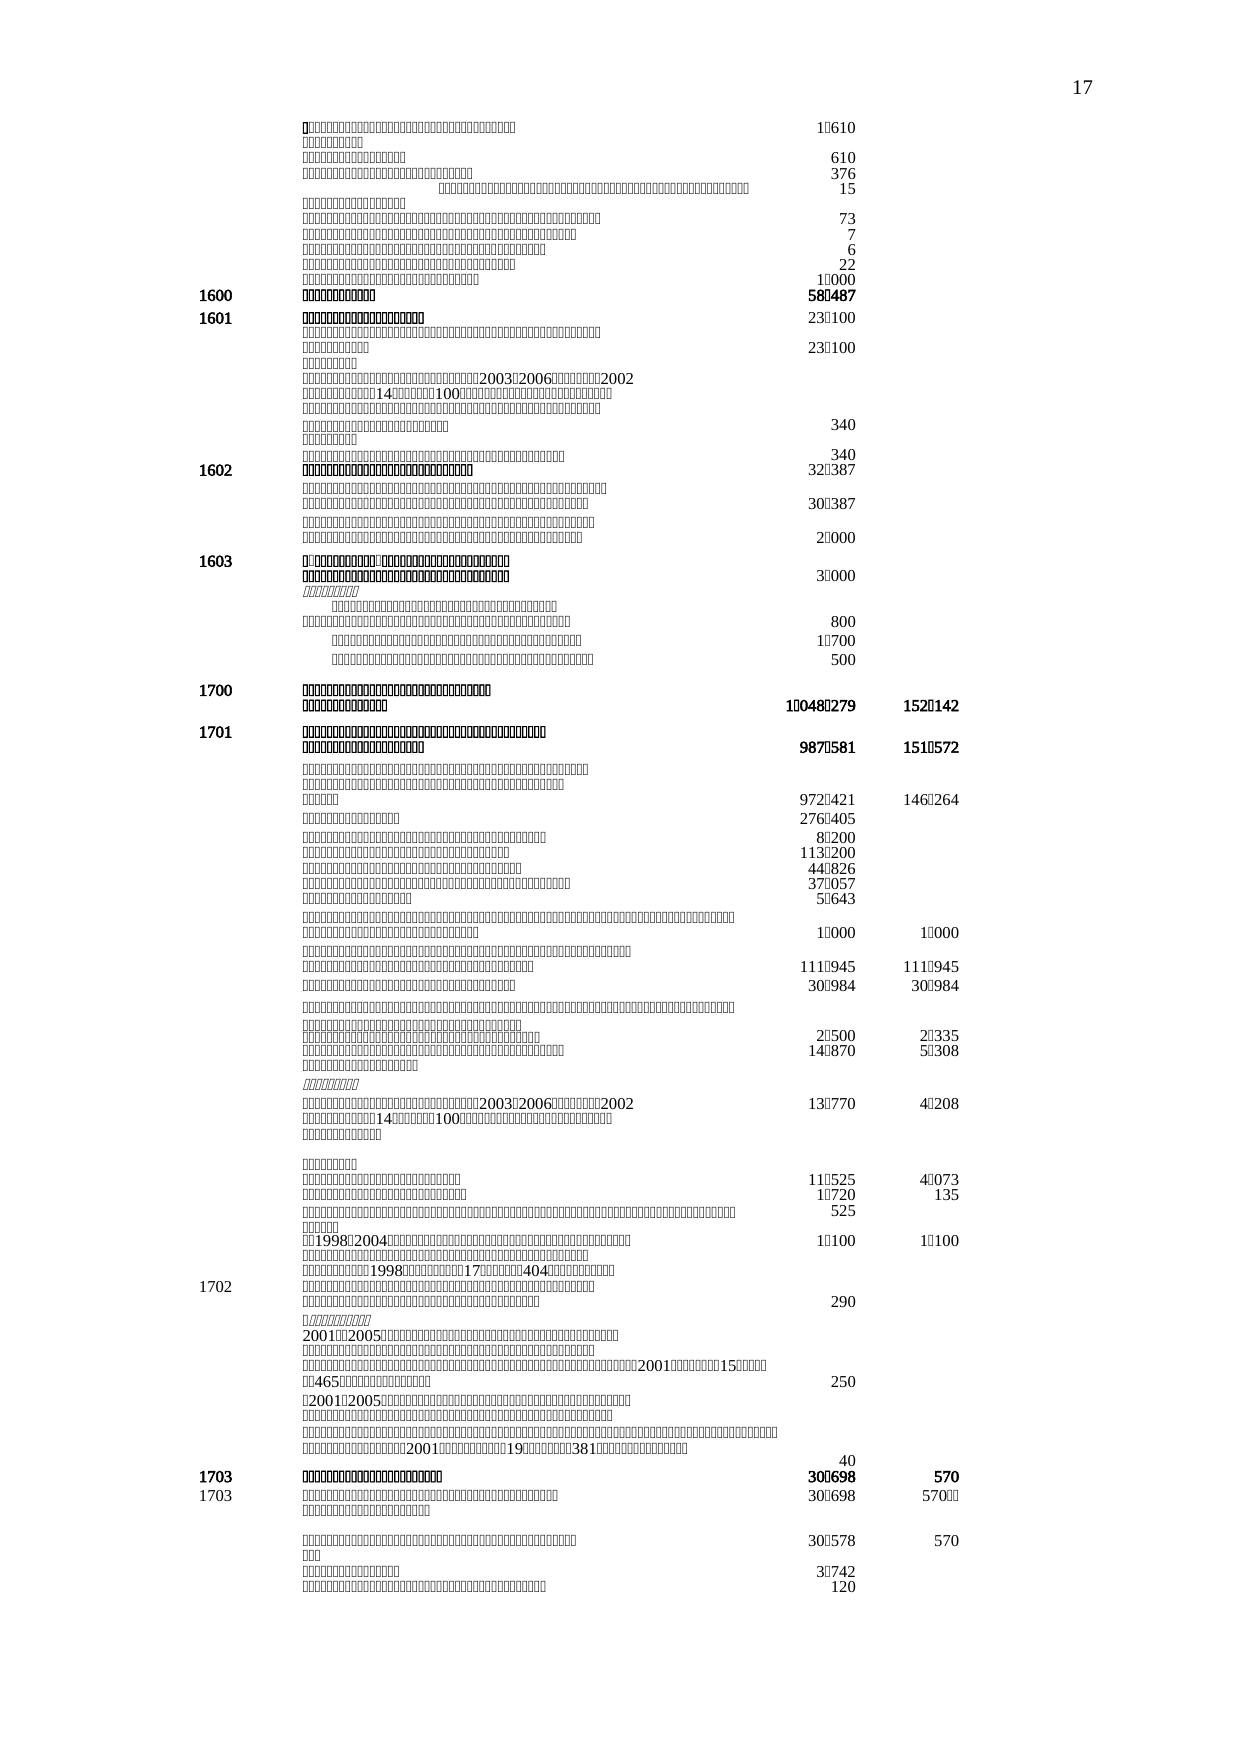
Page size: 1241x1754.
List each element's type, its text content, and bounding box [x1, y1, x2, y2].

table_cell [867, 434, 970, 449]
table_cell     [291, 373, 763, 433]
table_cell [970, 764, 1001, 813]
table_cell  [749, 1565, 867, 1581]
table_cell [188, 1315, 291, 1330]
table_cell [188, 244, 291, 259]
table_cell  [291, 1470, 749, 1489]
table_cell [867, 1204, 970, 1235]
table_cell [867, 168, 970, 183]
table_cell [867, 863, 970, 878]
table_cell   [291, 1535, 749, 1565]
table_cell  [749, 1204, 867, 1235]
table_cell  [291, 878, 749, 893]
table_cell [867, 1565, 970, 1581]
table_cell [970, 434, 1001, 449]
table_cell  [291, 259, 763, 274]
table_cell [867, 373, 970, 433]
table_cell [867, 312, 970, 327]
table_cell  [867, 1489, 970, 1535]
table_cell  [793, 1394, 867, 1470]
table_cell [970, 1204, 1001, 1235]
table_cell [970, 813, 1001, 832]
table_cell [188, 1204, 291, 1235]
table_cell [764, 585, 867, 601]
table_cell   [291, 483, 763, 517]
table_cell  [749, 912, 867, 946]
table_cell [188, 1535, 291, 1565]
table_cell  [291, 635, 763, 654]
table_cell  [764, 635, 867, 654]
table_cell [970, 585, 1001, 601]
table_cell  [291, 1159, 749, 1174]
table_cell [867, 289, 970, 312]
table_cell [867, 449, 970, 464]
table_cell [291, 118, 763, 122]
table_cell [188, 1330, 291, 1394]
table_cell [867, 635, 970, 654]
table_cell  [867, 1174, 970, 1189]
table_cell [867, 555, 970, 585]
table_cell  [291, 213, 763, 228]
table_cell [970, 999, 1001, 1045]
table_cell  [291, 358, 763, 373]
table_cell [867, 601, 970, 635]
table_cell  [764, 464, 867, 483]
table_cell  [749, 1489, 867, 1535]
table_cell  [188, 1280, 291, 1314]
table_cell  [291, 183, 763, 213]
table_cell  [764, 228, 867, 243]
table_cell   [291, 946, 749, 980]
table_cell  [188, 726, 291, 764]
table_cell [188, 259, 291, 274]
table_cell   [291, 684, 734, 726]
table_cell  [764, 327, 867, 357]
table_cell [970, 946, 1001, 980]
table_cell [867, 1079, 970, 1098]
table_cell [188, 183, 291, 213]
table_cell [188, 1159, 291, 1174]
table_cell   [291, 1280, 778, 1314]
table_cell [970, 684, 1001, 726]
table_cell [867, 1581, 970, 1596]
table_cell  [749, 847, 867, 862]
table_cell [867, 585, 970, 601]
table_cell  [764, 373, 867, 433]
table_cell  [749, 1045, 867, 1079]
table_cell [970, 980, 1001, 999]
table_cell [188, 274, 291, 289]
table_cell  [749, 946, 867, 980]
table_cell  [764, 259, 867, 274]
table_cell [970, 1174, 1001, 1189]
table_cell  [291, 312, 763, 327]
table_cell [188, 373, 291, 433]
table_cell  [291, 1565, 749, 1581]
table_cell  [764, 517, 867, 555]
table_cell [188, 1174, 291, 1189]
table_cell [970, 327, 1001, 357]
table_cell  [764, 654, 867, 684]
table_cell  [291, 980, 749, 999]
table_cell [188, 1189, 291, 1204]
table_cell   [291, 517, 763, 555]
table_cell    [291, 1330, 778, 1394]
table_cell  [867, 1470, 970, 1489]
table_cell [970, 847, 1001, 862]
table_cell  [291, 847, 749, 862]
table_cell [188, 635, 291, 654]
table_cell   [291, 1045, 749, 1079]
table_cell [188, 847, 291, 862]
table_cell [970, 893, 1001, 912]
table_cell  [867, 764, 970, 813]
table_cell  [291, 654, 763, 684]
table_cell [970, 635, 1001, 654]
table_cell [867, 1315, 970, 1330]
table_cell   [291, 999, 749, 1045]
table_cell  [749, 1098, 867, 1159]
table_cell  [764, 449, 867, 464]
table_cell [188, 1098, 291, 1159]
table_cell   [291, 555, 763, 585]
table_cell  [778, 1235, 867, 1280]
table_cell  [291, 152, 763, 167]
table_cell [970, 912, 1001, 946]
table_cell  [291, 274, 763, 289]
table_cell  [291, 434, 763, 449]
table_cell [970, 1535, 1001, 1565]
table_cell  [764, 312, 867, 327]
table_cell [970, 1330, 1001, 1394]
table_cell [970, 483, 1001, 517]
table_cell [188, 893, 291, 912]
table_cell [188, 832, 291, 847]
table_cell [867, 517, 970, 555]
table_cell  [749, 1470, 867, 1489]
table_cell    [291, 1235, 778, 1280]
table_cell [867, 893, 970, 912]
table_cell [867, 1394, 970, 1470]
table_cell [970, 358, 1001, 373]
table_cell [867, 228, 970, 243]
table_cell [970, 601, 1001, 635]
table_cell  [749, 832, 867, 847]
table_cell  [291, 137, 763, 152]
table_cell [188, 585, 291, 601]
table_cell  [764, 213, 867, 228]
table_cell  [764, 289, 867, 312]
table_cell  [867, 1535, 970, 1565]
table_cell  [867, 726, 970, 764]
table_cell [970, 863, 1001, 878]
table_cell [867, 274, 970, 289]
table_cell  [291, 228, 763, 243]
table_cell [188, 434, 291, 449]
table_cell  [749, 1535, 867, 1565]
table_cell [970, 244, 1001, 259]
table_cell [867, 832, 970, 847]
table_cell [970, 1315, 1001, 1330]
table_cell [970, 1565, 1001, 1581]
table_cell [867, 654, 970, 684]
table_cell  [749, 878, 867, 893]
table_cell [764, 137, 867, 152]
table_cell  [867, 1189, 970, 1204]
table_cell [188, 168, 291, 183]
table_cell [188, 449, 291, 464]
table_cell [970, 1394, 1001, 1470]
table_cell [188, 152, 291, 167]
table_cell  [291, 1315, 778, 1330]
table_cell [970, 1489, 1001, 1535]
table_cell  [764, 555, 867, 585]
table_cell [749, 1079, 867, 1098]
table_cell  [291, 1079, 749, 1098]
table_cell [188, 764, 291, 813]
table_cell  [188, 555, 291, 585]
table_cell [867, 244, 970, 259]
table_cell  [291, 863, 749, 878]
table_cell [970, 464, 1001, 483]
table_cell  [749, 863, 867, 878]
table_cell  [867, 1098, 970, 1159]
table_cell [188, 327, 291, 357]
table_cell [970, 118, 1001, 122]
table_cell [970, 1189, 1001, 1204]
table_cell [188, 912, 291, 946]
table_cell  [867, 1045, 970, 1079]
table_cell [188, 601, 291, 635]
table_cell [970, 213, 1001, 228]
table_cell [188, 483, 291, 517]
table_cell  [291, 244, 763, 259]
table_cell  [188, 464, 291, 483]
table_cell [970, 449, 1001, 464]
table_cell  [291, 1174, 749, 1189]
table_cell [867, 118, 970, 122]
table_cell  [867, 980, 970, 999]
table_cell [970, 152, 1001, 167]
table_cell [867, 137, 970, 152]
table_cell [970, 122, 1001, 137]
table_cell [867, 327, 970, 357]
table_cell [970, 228, 1001, 243]
table_cell [867, 878, 970, 893]
table_cell [970, 1235, 1001, 1280]
table_cell [867, 813, 970, 832]
table_cell  [291, 1189, 749, 1204]
table_cell [867, 358, 970, 373]
table_cell [188, 228, 291, 243]
table_cell [970, 832, 1001, 847]
table_cell [867, 464, 970, 483]
table_cell [867, 1330, 970, 1394]
table_cell [867, 259, 970, 274]
table_cell [867, 183, 970, 213]
table_cell  [867, 684, 970, 726]
table_cell  [867, 1235, 970, 1280]
table_cell  [291, 464, 763, 483]
table_cell [188, 946, 291, 980]
table_cell  [764, 122, 867, 137]
table_cell  [291, 893, 749, 912]
table_cell  [867, 946, 970, 980]
table_cell    [291, 1394, 793, 1470]
table_cell  [188, 684, 291, 726]
table_cell [970, 1159, 1001, 1174]
table_cell  [291, 912, 749, 946]
table_cell  [749, 764, 867, 813]
table_cell  [778, 1330, 867, 1394]
table_cell [188, 999, 291, 1045]
table_cell  [749, 1581, 867, 1596]
table_cell  [764, 244, 867, 259]
table_cell [970, 259, 1001, 274]
table_cell  [764, 483, 867, 517]
table_cell  [749, 980, 867, 999]
table_cell  [734, 726, 867, 764]
table_cell [867, 213, 970, 228]
table_cell  [291, 585, 763, 601]
table_cell  [764, 183, 867, 213]
table_cell   [291, 327, 763, 357]
table_cell  [291, 168, 763, 183]
table_cell [778, 1315, 867, 1330]
table_cell [970, 555, 1001, 585]
table_cell  [291, 1204, 749, 1235]
table_cell   [291, 1489, 749, 1535]
table_cell [970, 289, 1001, 312]
table_cell [970, 1470, 1001, 1489]
table_cell [970, 1079, 1001, 1098]
table_cell [970, 183, 1001, 213]
table_cell    [291, 764, 749, 813]
table_cell  [764, 168, 867, 183]
table_cell  [749, 999, 867, 1045]
table_cell    [291, 1098, 749, 1159]
table_cell [867, 847, 970, 862]
table_cell [188, 654, 291, 684]
table_cell  [291, 289, 763, 312]
table_cell  [188, 1489, 291, 1535]
table_cell   [291, 601, 763, 635]
table_cell  [764, 601, 867, 635]
table_cell [970, 373, 1001, 433]
table_cell [188, 358, 291, 373]
table_cell [764, 434, 867, 449]
table_cell  [749, 813, 867, 832]
table_cell [970, 312, 1001, 327]
table_cell [188, 1565, 291, 1581]
table_cell [188, 137, 291, 152]
table_cell [970, 1045, 1001, 1079]
table_cell [970, 274, 1001, 289]
table_cell [970, 1581, 1001, 1596]
table_cell  [867, 999, 970, 1045]
table_cell [764, 358, 867, 373]
table_cell   [291, 726, 734, 764]
table_cell [188, 1581, 291, 1596]
table_cell [970, 168, 1001, 183]
table_cell  [188, 312, 291, 327]
table_cell  [291, 813, 749, 832]
table_cell  [734, 684, 867, 726]
table_cell [970, 878, 1001, 893]
table_cell [970, 517, 1001, 555]
table_cell [749, 1159, 867, 1174]
table_cell [970, 654, 1001, 684]
table_cell [867, 1159, 970, 1174]
table_cell [188, 878, 291, 893]
table_cell  [188, 289, 291, 312]
table_cell  [749, 1174, 867, 1189]
table_cell [188, 1079, 291, 1098]
table_cell  [749, 1189, 867, 1204]
table_cell [970, 726, 1001, 764]
table_cell [188, 1394, 291, 1470]
table_cell [188, 118, 291, 122]
table_cell [764, 118, 867, 122]
table_cell [188, 1235, 291, 1280]
table_cell  [764, 274, 867, 289]
table_cell  [291, 832, 749, 847]
table_cell [188, 980, 291, 999]
table_cell [867, 483, 970, 517]
table_cell [188, 122, 291, 137]
table_cell  [764, 152, 867, 167]
table_cell  [749, 893, 867, 912]
table_cell [867, 1280, 970, 1314]
table_cell [867, 122, 970, 137]
table_cell [188, 213, 291, 228]
table_cell  [291, 449, 763, 464]
table_cell [970, 1280, 1001, 1314]
table_cell [970, 137, 1001, 152]
table_cell  [291, 122, 763, 137]
table_cell [188, 517, 291, 555]
table_cell  [778, 1280, 867, 1314]
table_cell [188, 863, 291, 878]
table_cell  [188, 1470, 291, 1489]
table_cell [867, 152, 970, 167]
table_cell [188, 1045, 291, 1079]
table_cell  [291, 1581, 749, 1596]
table_cell [970, 1098, 1001, 1159]
table_cell [188, 813, 291, 832]
table_cell  [867, 912, 970, 946]
